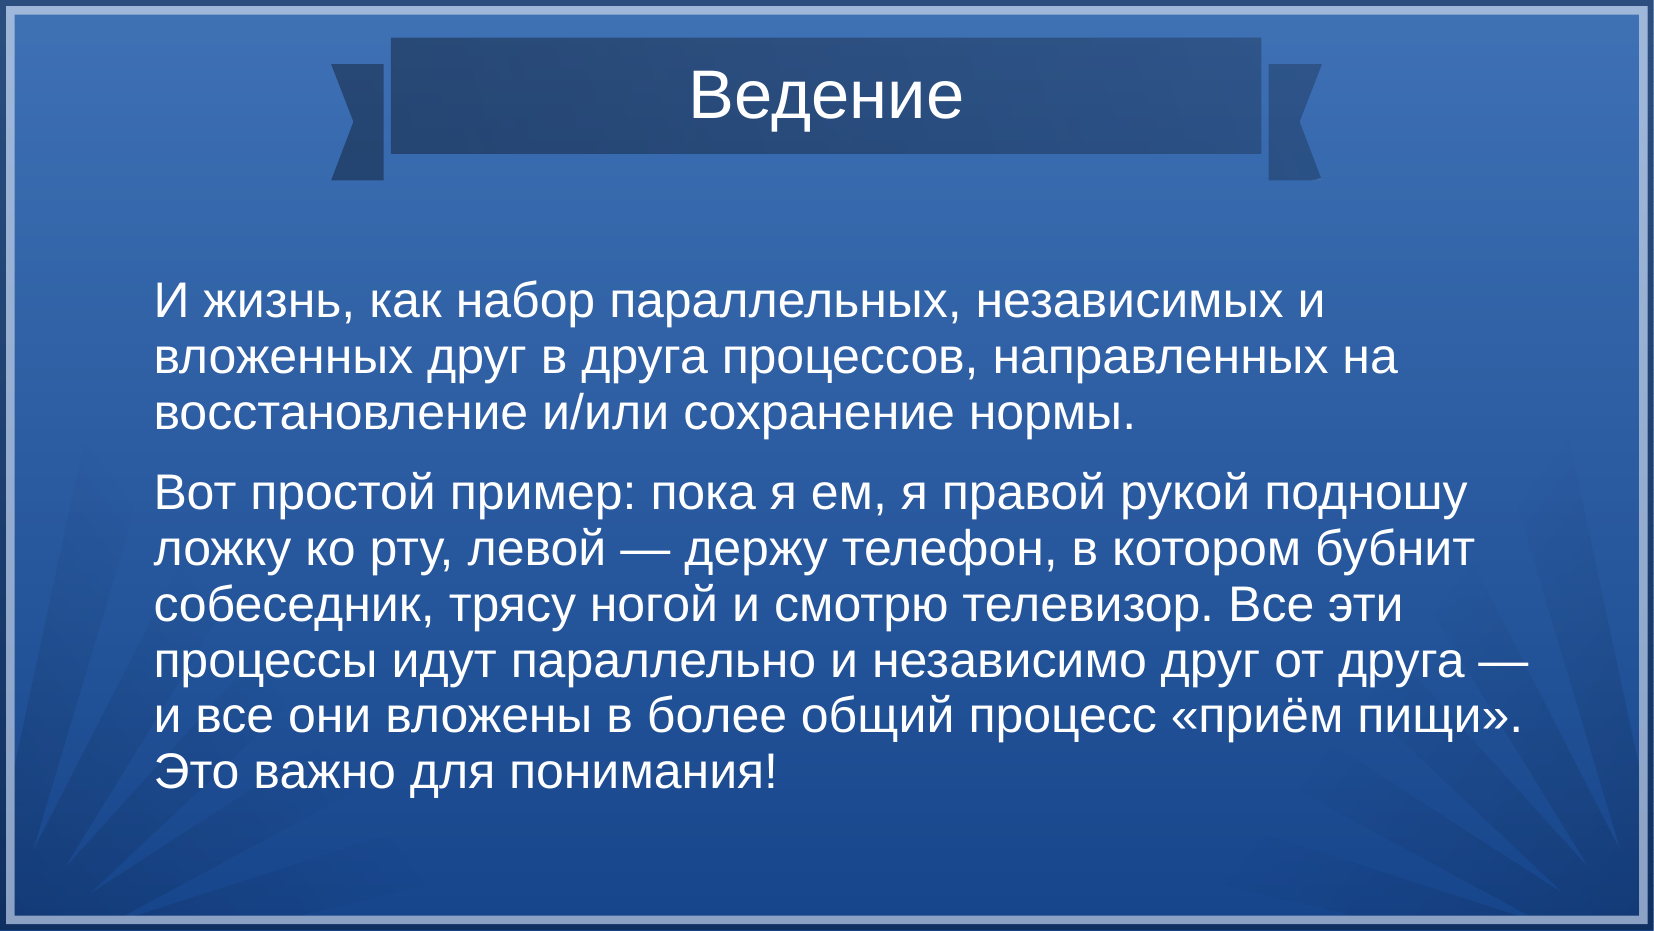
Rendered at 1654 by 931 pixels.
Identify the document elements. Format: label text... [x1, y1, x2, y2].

title Ведение [389, 35, 1264, 154]
list И жизнь, как набор параллельных, независимых и вложенных друг в друга процессов, направленных на восстановление и/или сохранение нормы. Вот простой пример: пока я ем, я правой рукой подношу ложку ко рту, левой — держу телефон, в котором бубнит собеседник, трясу ногой и смотрю телевизор. Все эти процессы идут параллельно и независимо друг от друга — и все они вложены в более общий процесс «приём пищи». Это важно для понимания! [82, 224, 1571, 848]
